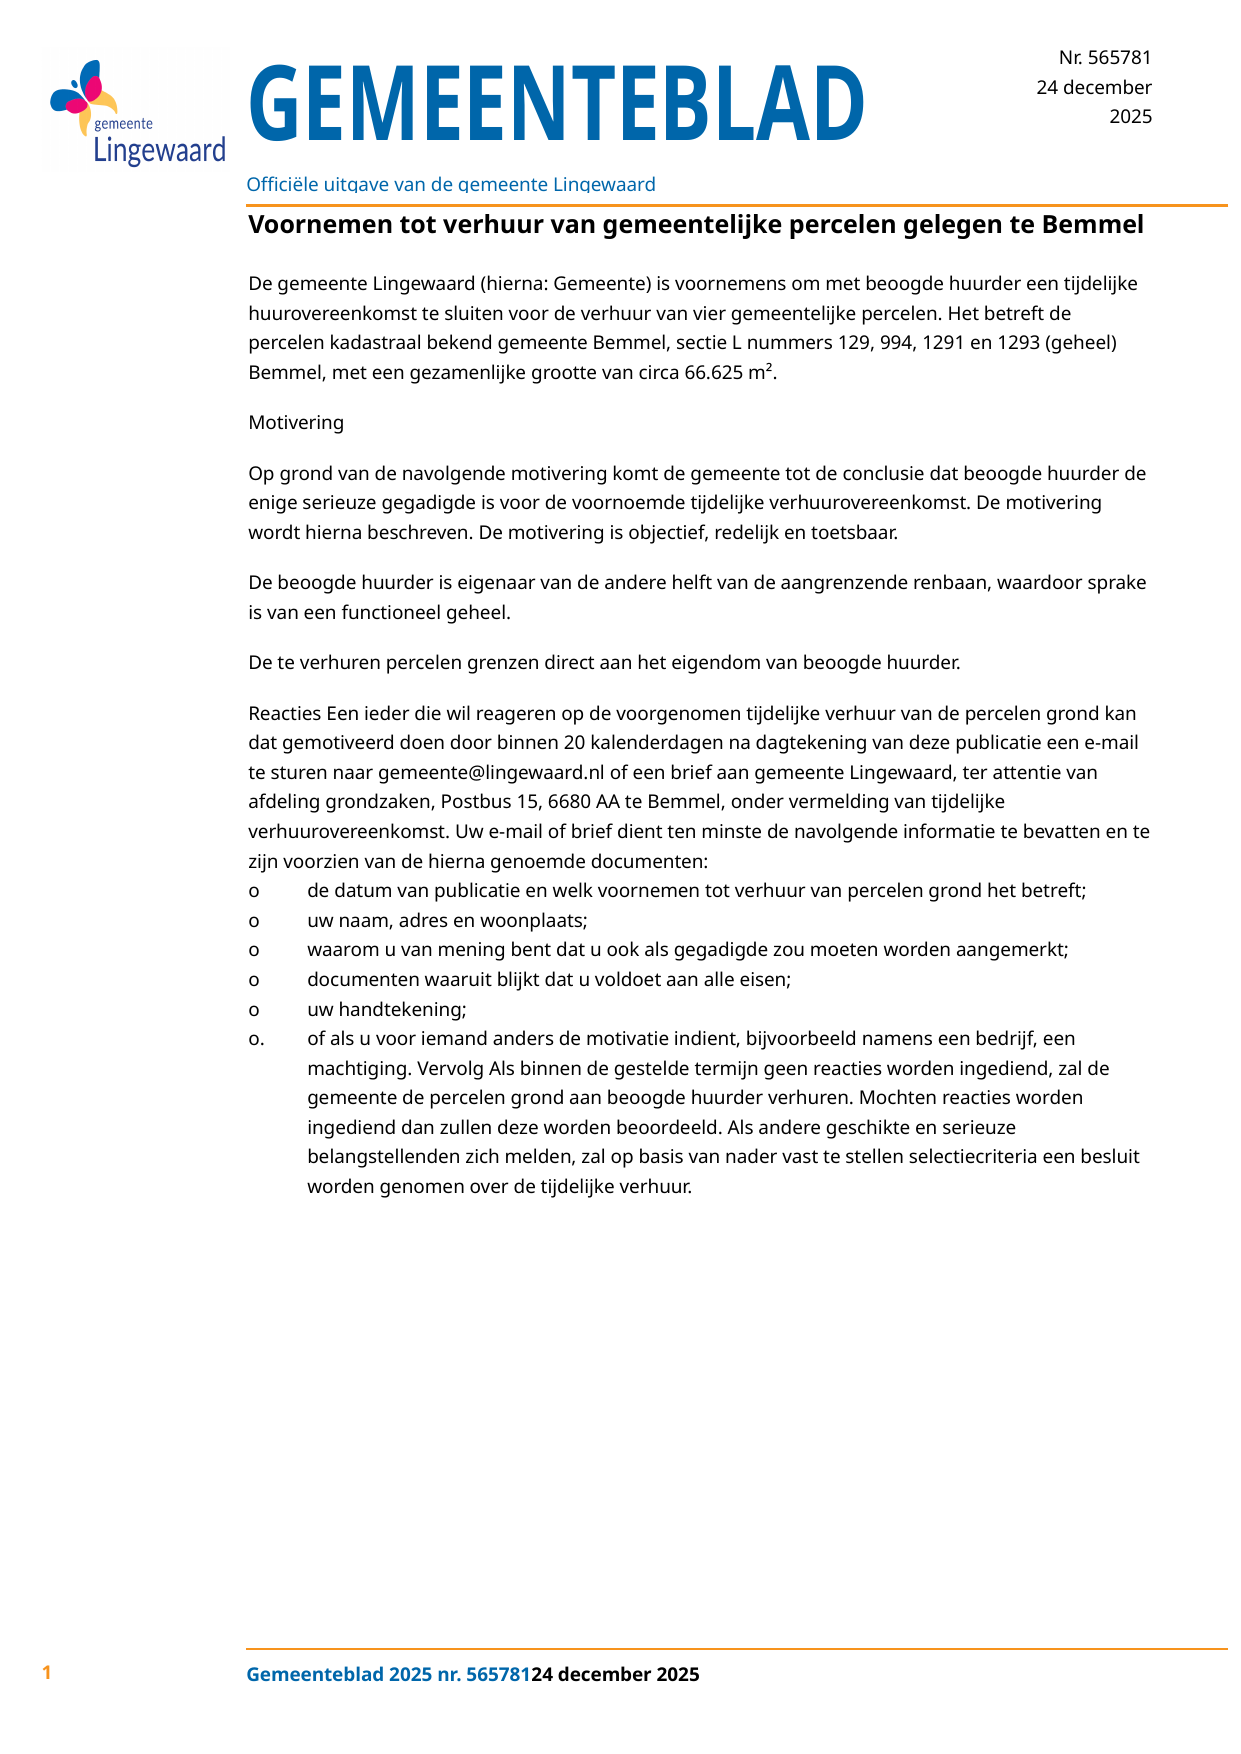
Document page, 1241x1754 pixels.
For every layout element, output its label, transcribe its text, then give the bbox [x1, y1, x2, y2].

list uw naam, adres en woonplaats; [248, 907, 1152, 933]
list de datum van publicatie en welk voornemen tot verhuur van percelen grond het betreft; [248, 877, 1152, 903]
text De beoogde huurder is eigenaar van de andere helft van de aangrenzende renbaan, waardoor sprake is van een functioneel geheel. [248, 569, 1152, 625]
picture [41, 47, 231, 172]
list uw handtekening; [248, 996, 1152, 1021]
list of als u voor iemand anders de motivatie indient, bijvoorbeeld namens een bedrijf, een machtiging. Vervolg Als binnen de gestelde termijn geen reacties worden ingediend, zal de gemeente de percelen grond aan beoogde huurder verhuren. Mochten reacties worden ingediend dan zullen deze worden beoordeeld. Als andere geschikte en serieuze belangstellenden zich melden, zal op basis van nader vast te stellen selectiecriteria een besluit worden genomen over de tijdelijke verhuur. [248, 1025, 1152, 1199]
text Voornemen tot verhuur van gemeentelijke percelen gelegen te Bemmel [248, 207, 1152, 241]
text Reacties Een ieder die wil reageren op de voorgenomen tijdelijke verhuur van de percelen grond kan dat gemotiveerd doen door binnen 20 kalenderdagen na dagtekening van deze publicatie een e-mail te sturen naar gemeente@lingewaard.nl of een brief aan gemeente Lingewaard, ter attentie van afdeling grondzaken, Postbus 15, 6680 AA te Bemmel, onder vermelding van tijdelijke verhuurovereenkomst. Uw e-mail of brief dient ten minste de navolgende informatie te bevatten en te zijn voorzien van de hierna genoemde documenten: [248, 700, 1152, 873]
list waarom u van mening bent dat u ook als gegadigde zou moeten worden aangemerkt; [248, 937, 1152, 962]
text De gemeente Lingewaard (hierna: Gemeente) is voornemens om met beoogde huurder een tijdelijke huurovereenkomst te sluiten voor de verhuur van vier gemeentelijke percelen. Het betreft de percelen kadastraal bekend gemeente Bemmel, sectie L nummers 129, 994, 1291 en 1293 (geheel) Bemmel, met een gezamenlijke grootte van circa 66.625 m². [248, 270, 1152, 385]
text Op grond van de navolgende motivering komt de gemeente tot de conclusie dat beoogde huurder de enige serieuze gegadigde is voor de voornoemde tijdelijke verhuurovereenkomst. De motivering wordt hierna beschreven. De motivering is objectief, redelijk en toetsbaar. [248, 460, 1152, 545]
text De te verhuren percelen grenzen direct aan het eigendom van beoogde huurder. [248, 649, 1152, 675]
text Motivering [248, 409, 1152, 435]
list documenten waaruit blijkt dat u voldoet aan alle eisen; [248, 966, 1152, 992]
